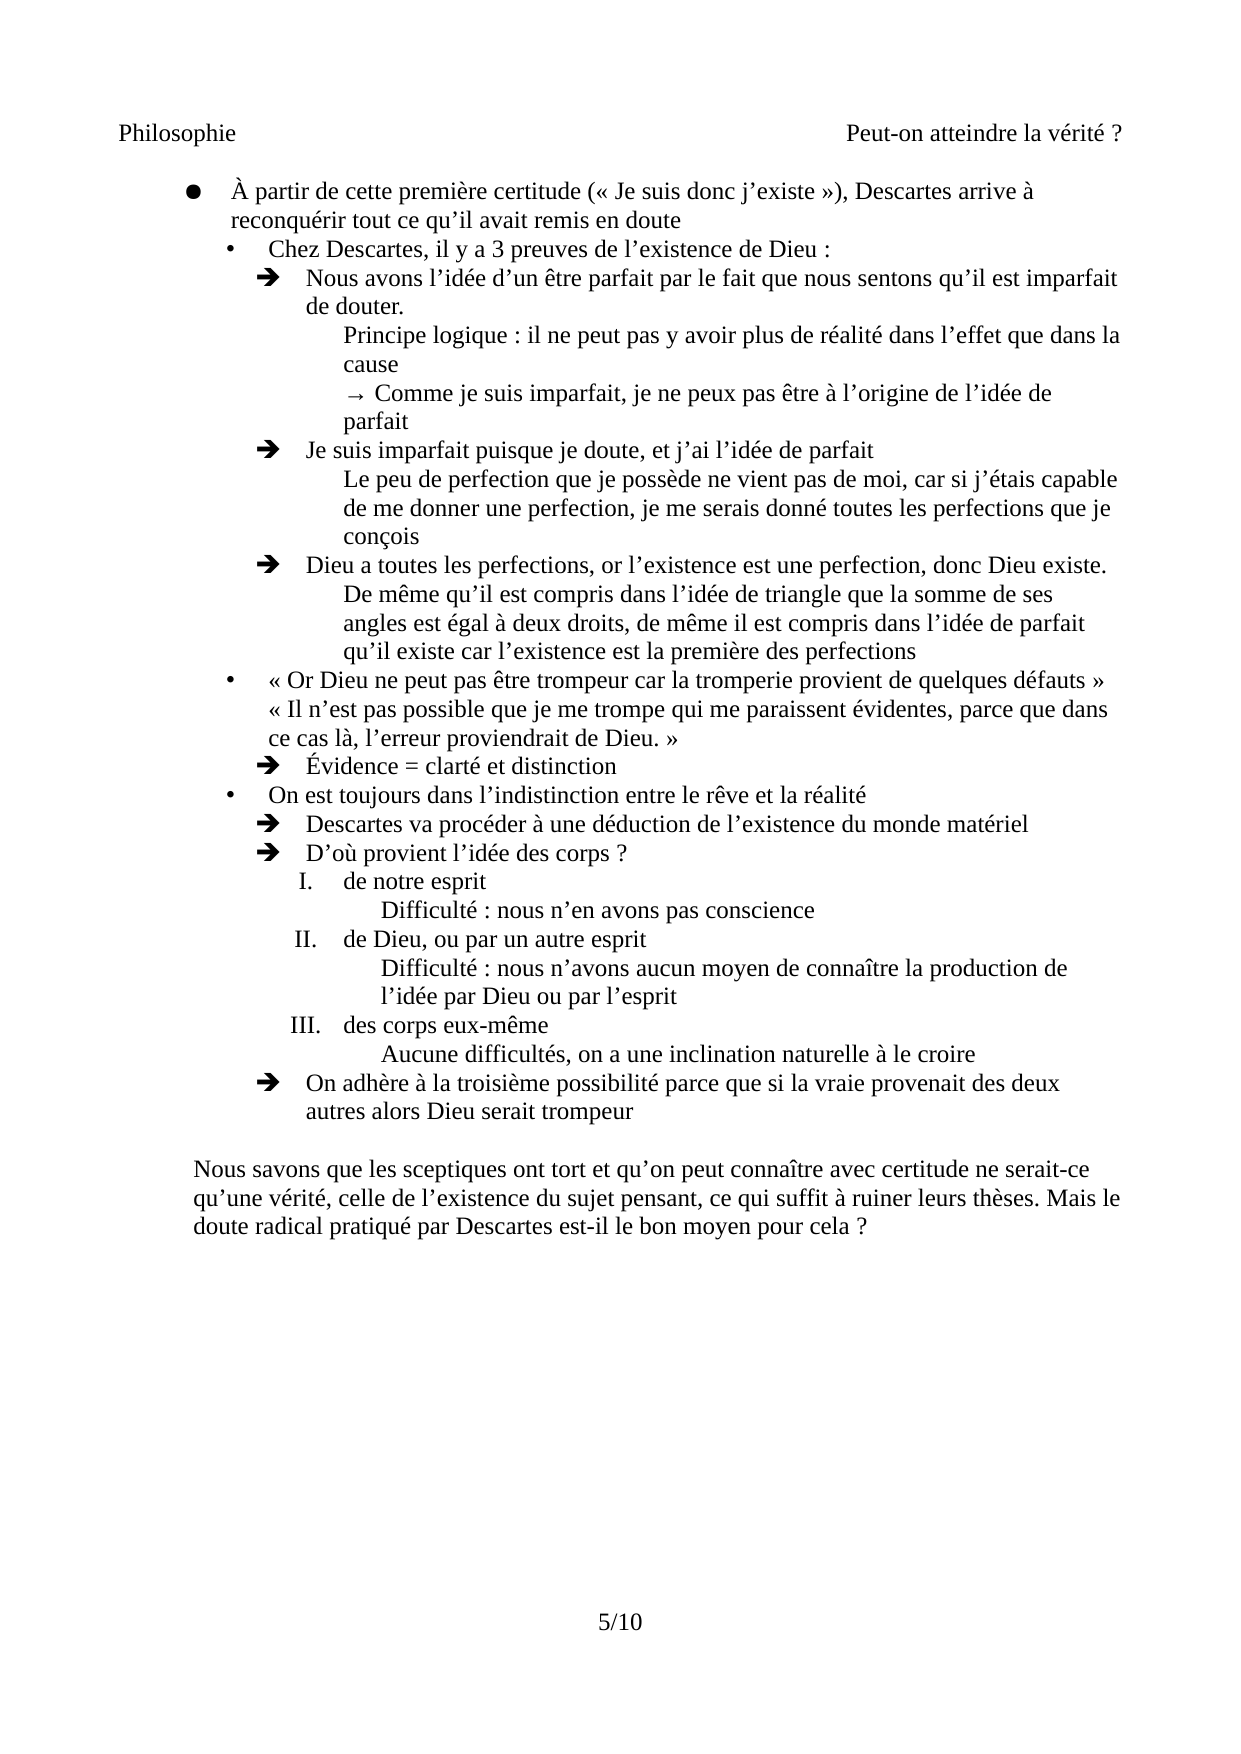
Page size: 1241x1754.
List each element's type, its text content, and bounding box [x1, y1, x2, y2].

list de Dieu, ou par un autre esprit [306, 924, 1122, 953]
list Dieu a toutes les perfections, or l’existence est une perfection, donc Dieu existe. [268, 550, 1122, 579]
list Principe logique : il ne peut pas y avoir plus de réalité dans l’effet que dans la cause [306, 320, 1122, 378]
list Difficulté : nous n’en avons pas conscience [343, 895, 1122, 924]
list des corps eux-même [306, 1010, 1122, 1039]
list Aucune difficultés, on a une inclination naturelle à le croire [343, 1039, 1122, 1068]
list De même qu’il est compris dans l’idée de triangle que la somme de ses angles est égal à deux droits, de même il est compris dans l’idée de parfait qu’il existe car l’existence est la première des perfections [306, 579, 1122, 665]
list Difficulté : nous n’avons aucun moyen de connaître la production de l’idée par Dieu ou par l’esprit [343, 953, 1122, 1010]
list D’où provient l’idée des corps ? [268, 838, 1122, 866]
list → Comme je suis imparfait, je ne peux pas être à l’origine de l’idée de parfait [306, 378, 1122, 435]
list Nous savons que les sceptiques ont tort et qu’on peut connaître avec certitude ne serait-ce qu’une vérité, celle de l’existence du sujet pensant, ce qui suffit à ruiner leurs thèses. Mais le doute radical pratiqué par Descartes est-il le bon moyen pour cela ? [156, 1154, 1122, 1240]
list Nous avons l’idée d’un être parfait par le fait que nous sentons qu’il est imparfait de douter. [268, 263, 1122, 320]
list On adhère à la troisième possibilité parce que si la vraie provenait des deux autres alors Dieu serait trompeur [268, 1068, 1122, 1125]
list Évidence = clarté et distinction [268, 751, 1122, 780]
list Je suis imparfait puisque je doute, et j’ai l’idée de parfait [268, 435, 1122, 464]
list Descartes va procéder à une déduction de l’existence du monde matériel [268, 809, 1122, 838]
list À partir de cette première certitude (« Je suis donc j’existe »), Descartes arrive à reconquérir tout ce qu’il avait remis en doute [193, 176, 1122, 234]
list de notre esprit [306, 866, 1122, 895]
list « Or Dieu ne peut pas être trompeur car la tromperie provient de quelques défauts » [231, 665, 1122, 694]
list Le peu de perfection que je possède ne vient pas de moi, car si j’étais capable de me donner une perfection, je me serais donné toutes les perfections que je conçois [306, 464, 1122, 550]
list « Il n’est pas possible que je me trompe qui me paraissent évidentes, parce que dans ce cas là, l’erreur proviendrait de Dieu. » [231, 694, 1122, 751]
list Chez Descartes, il y a 3 preuves de l’existence de Dieu : [231, 234, 1122, 263]
list On est toujours dans l’indistinction entre le rêve et la réalité [231, 780, 1122, 809]
